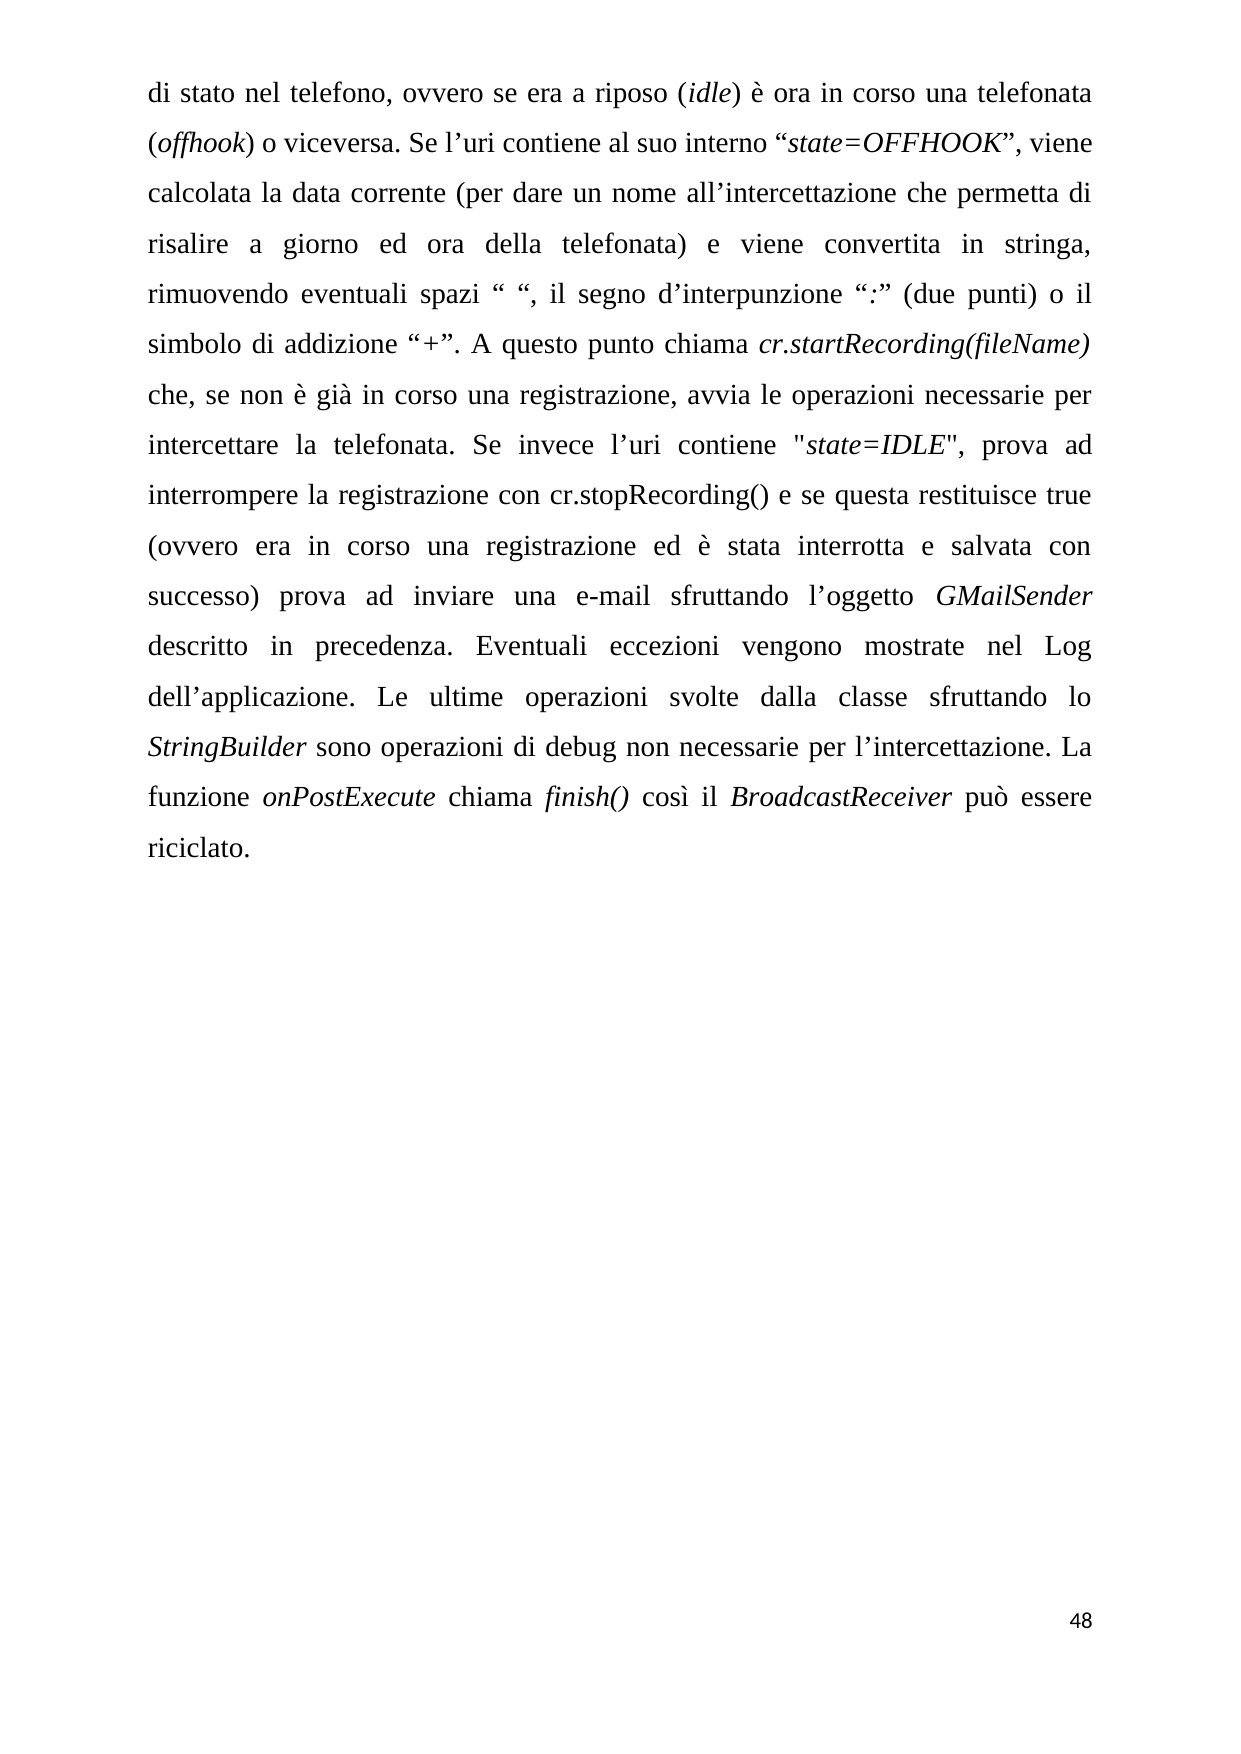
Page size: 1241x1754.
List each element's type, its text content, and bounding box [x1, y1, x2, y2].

text di stato nel telefono, ovvero se era a riposo (idle) è ora in corso una telefonata (offhook) o viceversa. Se l’uri contiene al suo interno “state=OFFHOOK”, viene calcolata la data corrente (per dare un nome all’intercettazione che permetta di risalire a giorno ed ora della telefonata) e viene convertita in stringa, rimuovendo eventuali spazi “ “, il segno d’interpunzione “:” (due punti) o il simbolo di addizione “+”. A questo punto chiama cr.startRecording(fileName) che, se non è già in corso una registrazione, avvia le operazioni necessarie per intercettare la telefonata. Se invece l’uri contiene "state=IDLE", prova ad interrompere la registrazione con cr.stopRecording() e se questa restituisce true (ovvero era in corso una registrazione ed è stata interrotta e salvata con successo) prova ad inviare una e-mail sfruttando l’oggetto GMailSender descritto in precedenza. Eventuali eccezioni vengono mostrate nel Log dell’applicazione. Le ultime operazioni svolte dalla classe sfruttando lo StringBuilder sono operazioni di debug non necessarie per l’intercettazione. La funzione onPostExecute chiama finish() così il BroadcastReceiver può essere riciclato. [148, 75, 1092, 863]
